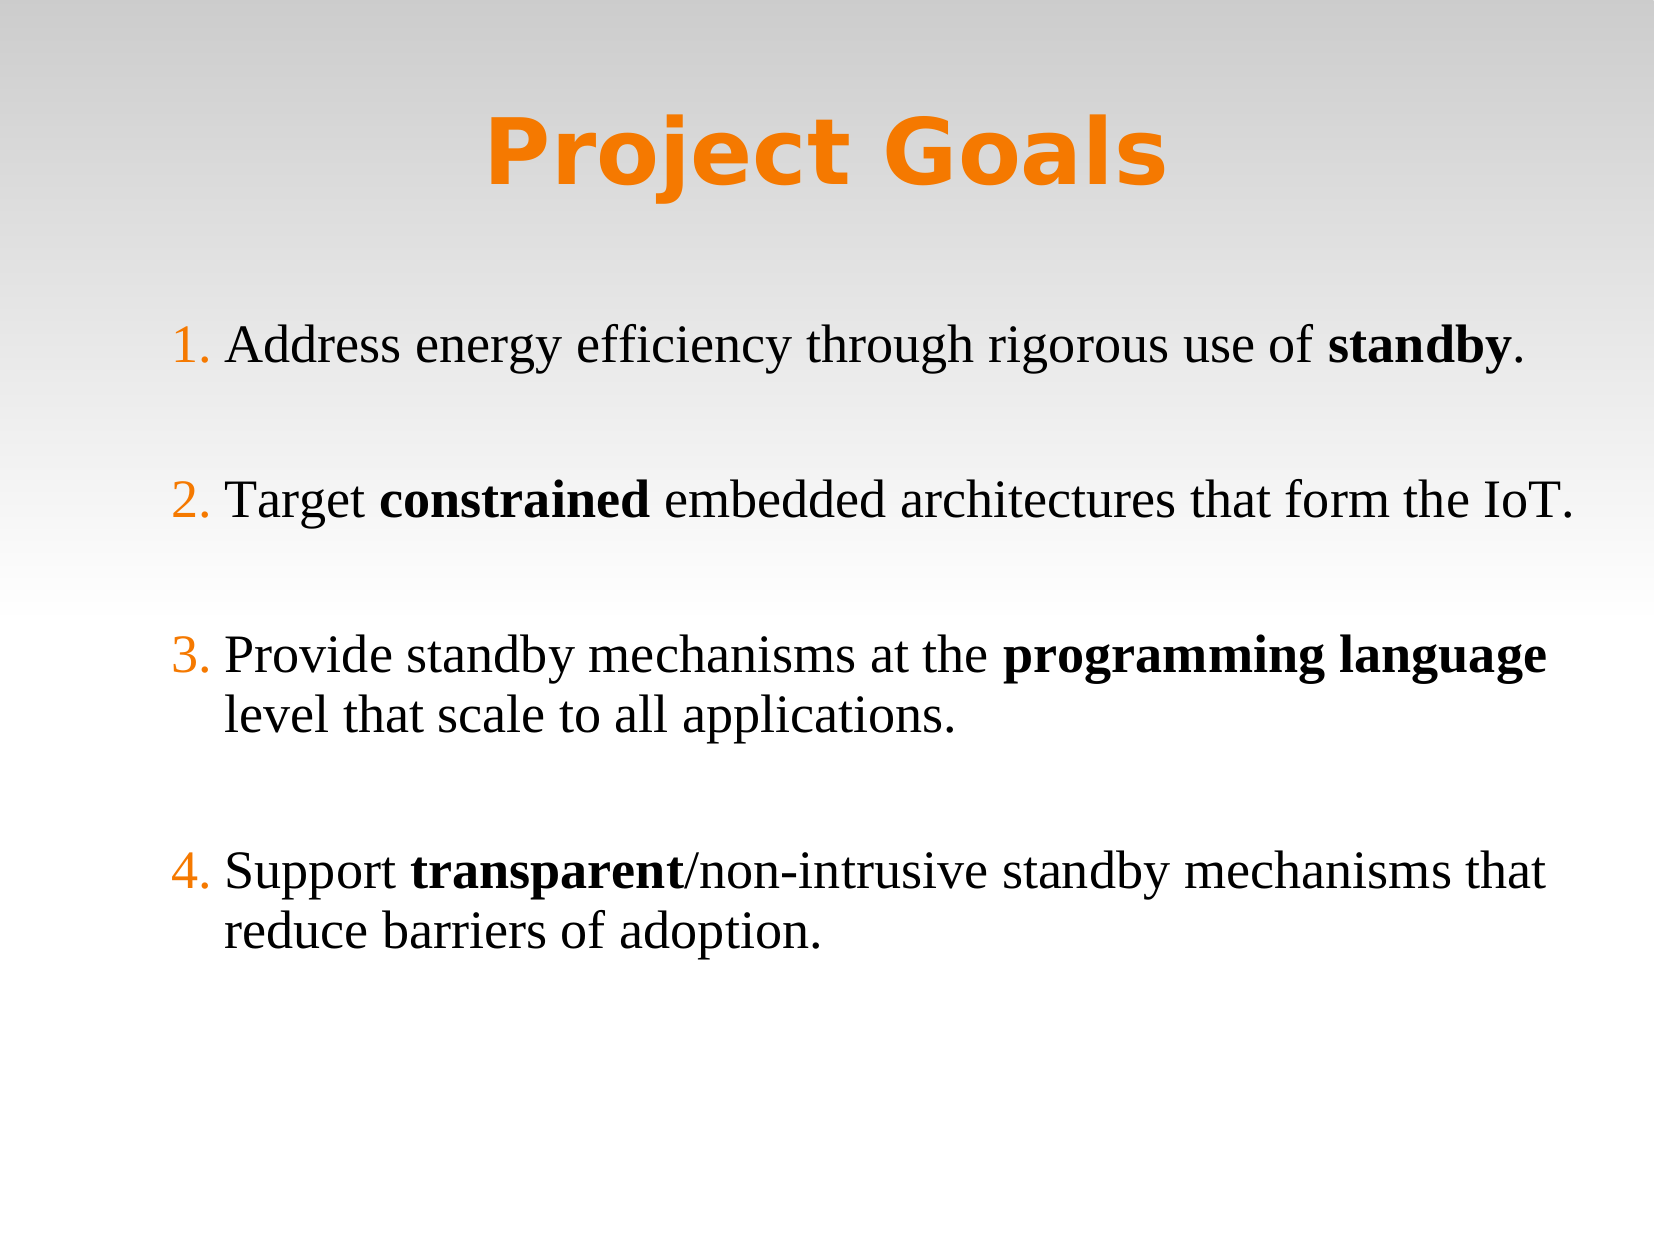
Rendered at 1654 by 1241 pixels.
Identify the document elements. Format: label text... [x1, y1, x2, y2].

title Project Goals [82, 49, 1571, 257]
list Address energy efficiency through rigorous use of standby. Target constrained embedded architectures that form the IoT. Provide standby mechanisms at the programming language level that scale to all applications. Support transparent/non-intrusive standby mechanisms that reduce barriers of adoption. [82, 313, 1591, 1239]
